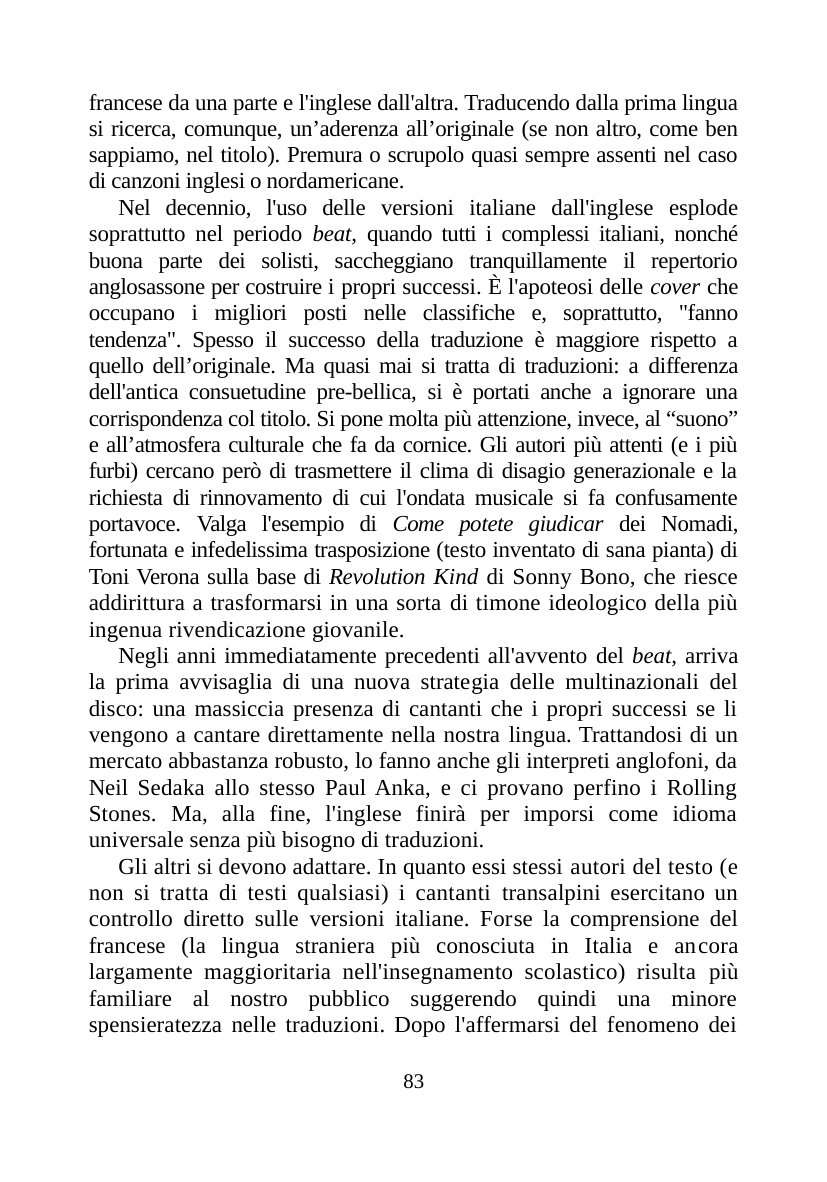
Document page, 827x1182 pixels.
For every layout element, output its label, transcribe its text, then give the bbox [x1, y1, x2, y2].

text Nel decennio, l'uso delle versioni italiane dall'inglese esplode soprattutto nel periodo beat, quando tutti i complessi italiani, nonché buona parte dei solisti, saccheggiano tranquillamente il repertorio anglosassone per costruire i propri successi. È l'apoteosi delle cover che occupano i migliori posti nelle classifiche e, soprattutto, "fanno tendenza". Spesso il successo della traduzione è maggiore rispetto a quello dell’originale. Ma quasi mai si tratta di traduzioni: a differenza dell'antica consuetudine pre-bellica, si è portati anche a ignorare una corrispondenza col titolo. Si pone molta più attenzione, invece, al “suono” e all’atmosfera culturale che fa da cornice. Gli autori più attenti (e i più furbi) cercano però di trasmettere il clima di disagio generazionale e la richiesta di rinnovamento di cui l'ondata musicale si fa confusamente portavoce. Valga l'esempio di Come potete giudicar dei Nomadi, fortunata e infedelissima trasposizione (testo inventato di sana pianta) di Toni Verona sulla base di Revolution Kind di Sonny Bono, che riesce addirittura a trasformarsi in una sorta di timone ideologico della più ingenua rivendicazione giovanile. [88, 194, 738, 642]
text Gli altri si devono adattare. In quanto essi stessi autori del testo (e non si tratta di testi qualsiasi) i cantanti transalpini esercitano un controllo diretto sulle versioni italiane. Forse la comprensione del francese (la lingua straniera più conosciuta in Italia e ancora largamente maggioritaria nell'insegnamento scolastico) risulta più familiare al nostro pubblico suggerendo quindi una minore spensieratezza nelle traduzioni. Dopo l'affermarsi del fenomeno dei [88, 853, 738, 1037]
text francese da una parte e l'inglese dall'altra. Traducendo dalla prima lingua si ricerca, comunque, un’aderenza all’originale (se non altro, come ben sappiamo, nel titolo). Premura o scrupolo quasi sempre assenti nel caso di canzoni inglesi o nordamericane. [88, 88, 738, 194]
text Negli anni immediatamente precedenti all'avvento del beat, arriva la prima avvisaglia di una nuova strategia delle multinazionali del disco: una massiccia presenza di cantanti che i propri successi se li vengono a cantare direttamente nella nostra lingua. Trattandosi di un mercato abbastanza robusto, lo fanno anche gli interpreti anglofoni, da Neil Sedaka allo stesso Paul Anka, e ci provano perfino i Rolling Stones. Ma, alla fine, l'inglese finirà per imporsi come idioma universale senza più bisogno di traduzioni. [88, 642, 738, 853]
